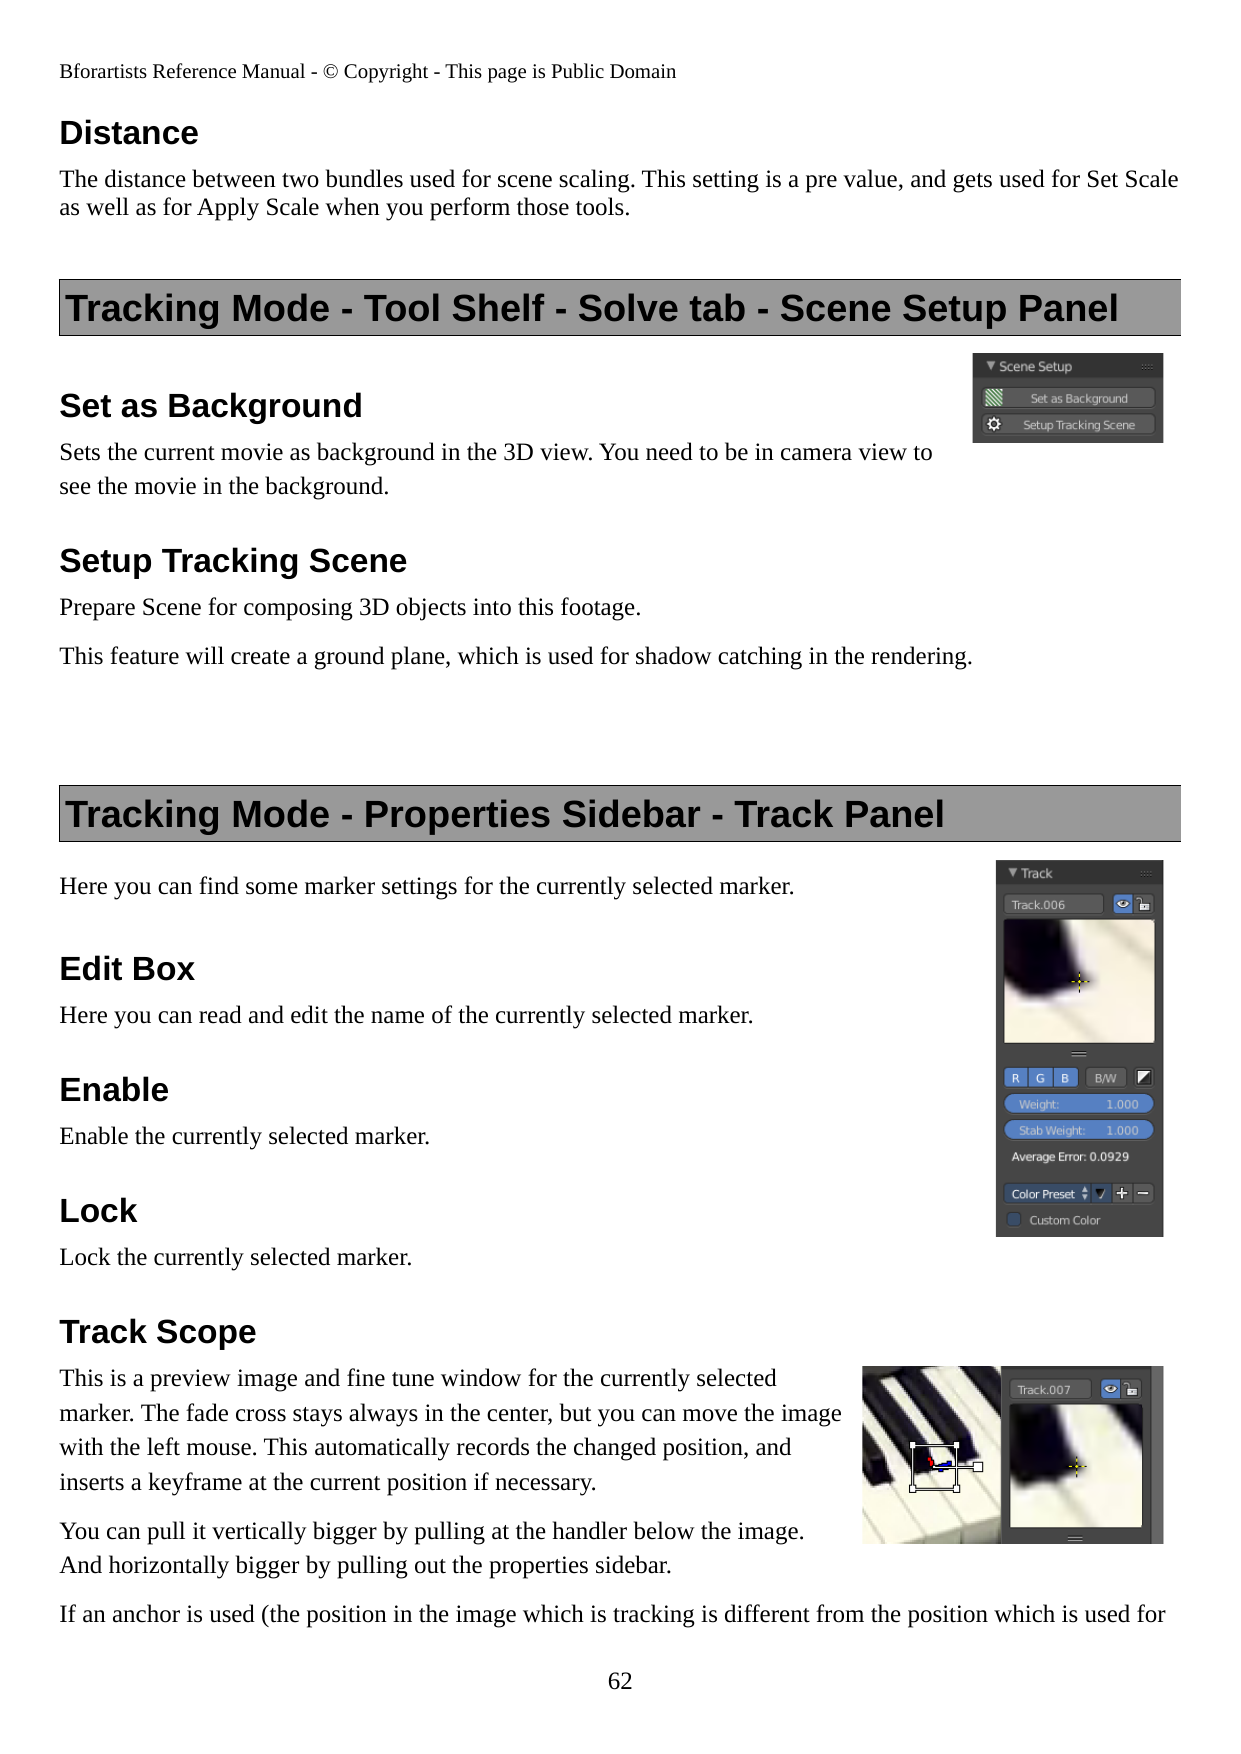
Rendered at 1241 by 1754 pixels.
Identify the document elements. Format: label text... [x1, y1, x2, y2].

subtitle Track Scope [59, 1312, 1181, 1351]
subtitle Setup Tracking Scene [59, 541, 1181, 580]
subtitle [1164, 386, 1181, 424]
subtitle [1164, 949, 1181, 988]
text This feature will create a ground plane, which is used for shadow catching in the rendering. [59, 641, 1181, 670]
subtitle [1164, 1070, 1181, 1109]
text Sets the current movie as background in the 3D view. You need to be in camera view to see the movie in the background. [59, 437, 1181, 500]
subtitle Edit Box [59, 949, 995, 988]
text Lock the currently selected marker. [59, 1242, 1181, 1271]
text The distance between two bundles used for scene scaling. This setting is a pre value, and gets used for Set Scale as well as for Apply Scale when you perform those tools. [59, 164, 1181, 221]
text Prepare Scene for composing 3D objects into this footage. [59, 592, 1181, 621]
text This is a preview image and fine tune window for the currently selected marker. The fade cross stays always in the center, but you can move the image with the left mouse. This automatically records the changed position, and inserts a keyframe at the current position if necessary. [59, 1363, 1181, 1496]
text If an anchor is used (the position in the image which is tracking is different from the position which is used for [59, 1599, 1181, 1628]
text You can pull it vertically bigger by pulling at the handler below the image. And horizontally bigger by pulling out the properties sidebar. [59, 1516, 1181, 1579]
picture [972, 353, 1164, 443]
subtitle Lock [59, 1191, 995, 1230]
subtitle Set as Background [59, 386, 972, 424]
text Here you can read and edit the name of the currently selected marker. [59, 1000, 995, 1029]
picture [995, 860, 1164, 1237]
text Enable the currently selected marker. [59, 1121, 995, 1150]
table_header Tracking Mode - Tool Shelf - Solve tab - Scene Setup Panel [60, 280, 1181, 335]
text Here you can find some marker settings for the currently selected marker. [59, 871, 995, 928]
picture [862, 1366, 1164, 1544]
subtitle [1164, 1191, 1181, 1230]
table_header Tracking Mode - Properties Sidebar - Track Panel [60, 786, 1181, 841]
subtitle Enable [59, 1070, 995, 1109]
subtitle Distance [59, 113, 1181, 151]
